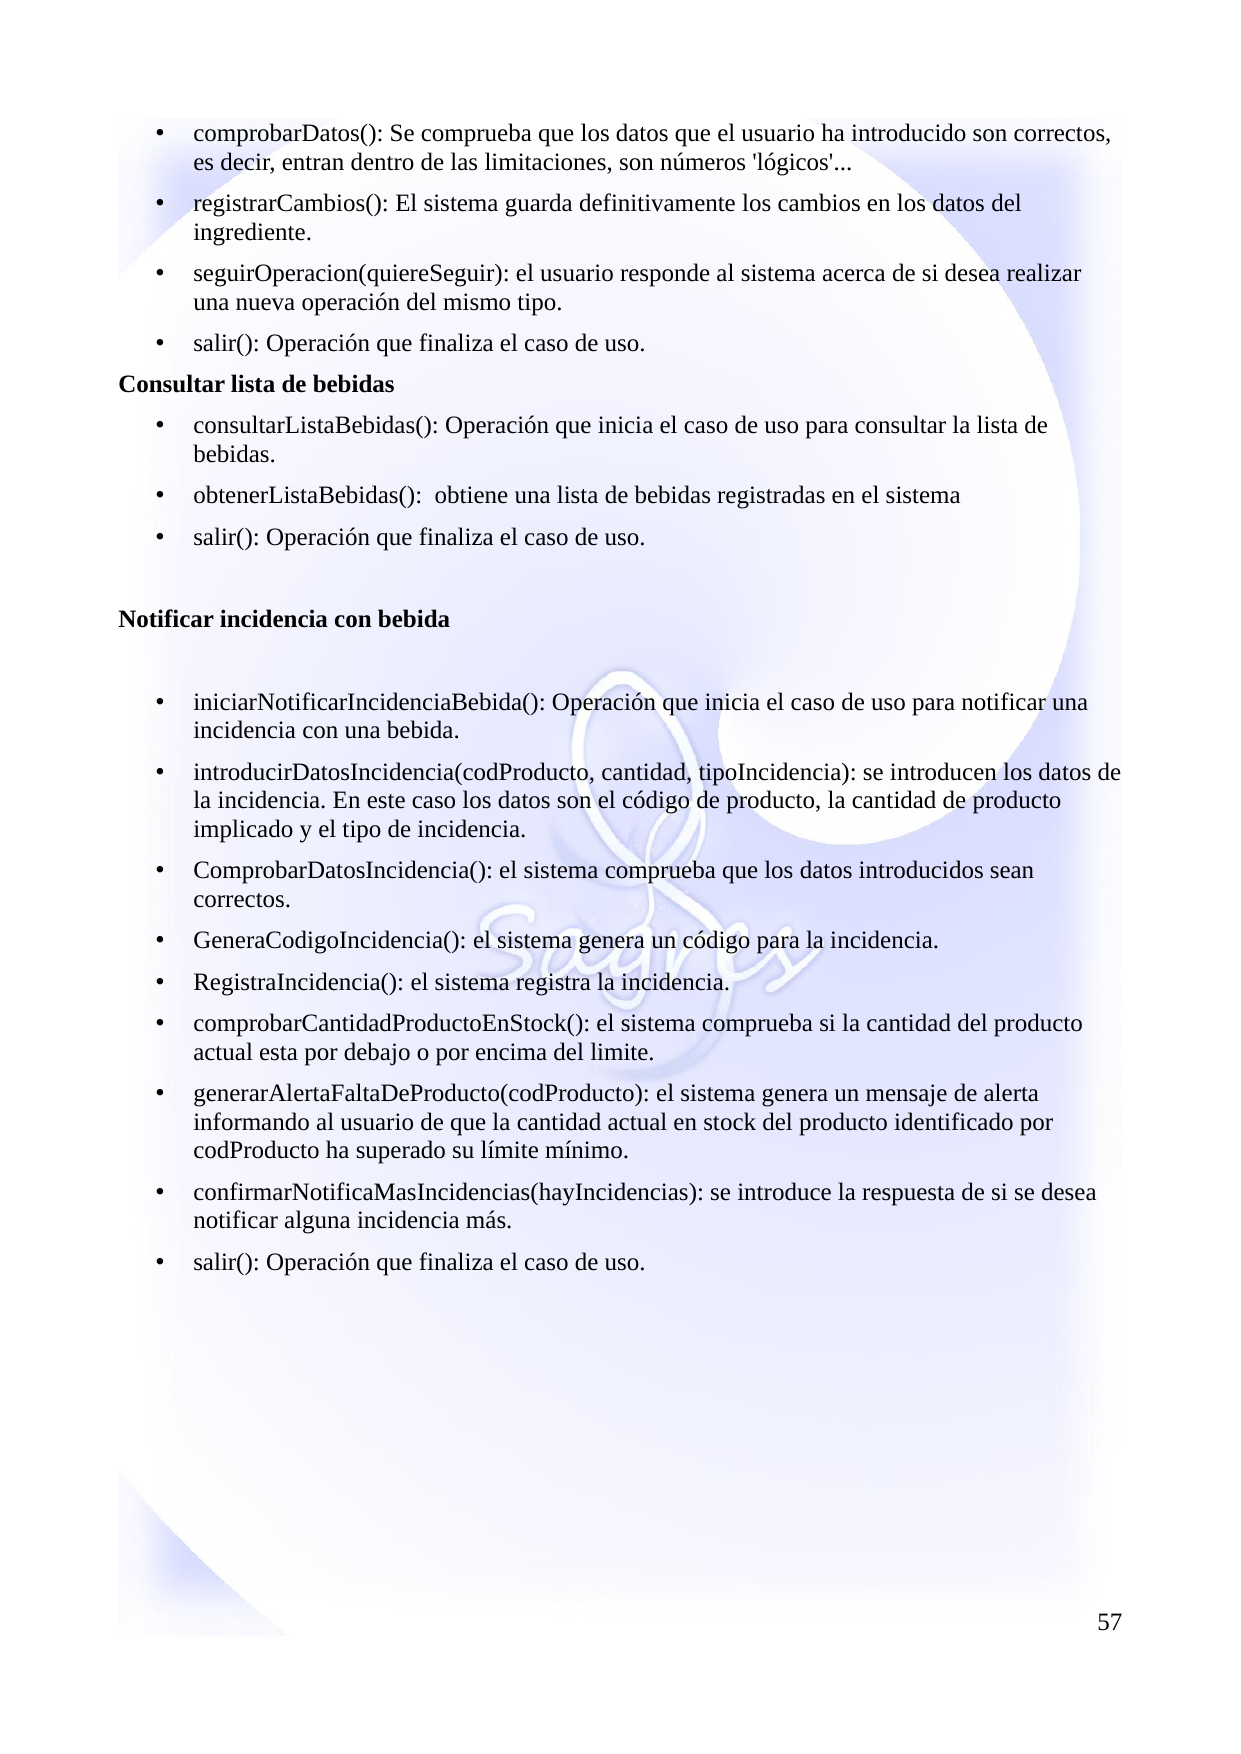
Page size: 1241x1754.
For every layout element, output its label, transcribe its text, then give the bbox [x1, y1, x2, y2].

list obtenerListaBebidas(): obtiene una lista de bebidas registradas en el sistema [156, 481, 1122, 509]
picture [118, 633, 1122, 1636]
list seguirOperacion(quiereSeguir): el usuario responde al sistema acerca de si desea realizar una nueva operación del mismo tipo. [156, 258, 1122, 316]
list introducirDatosIncidencia(codProducto, cantidad, tipoIncidencia): se introducen los datos de la incidencia. En este caso los datos son el código de producto, la cantidad de producto implicado y el tipo de incidencia. [156, 757, 1122, 843]
list RegistraIncidencia(): el sistema registra la incidencia. [156, 967, 1122, 996]
list comprobarDatos(): Se comprueba que los datos que el usuario ha introducido son correctos, es decir, entran dentro de las limitaciones, son números 'lógicos'... [156, 118, 1122, 176]
list registrarCambios(): El sistema guarda definitivamente los cambios en los datos del ingrediente. [156, 188, 1122, 246]
text Notificar incidencia con bebida [118, 604, 1122, 633]
list comprobarCantidadProductoEnStock(): el sistema comprueba si la cantidad del producto actual esta por debajo o por encima del limite. [156, 1008, 1122, 1066]
list ComprobarDatosIncidencia(): el sistema comprueba que los datos introducidos sean correctos. [156, 856, 1122, 913]
list salir(): Operación que finaliza el caso de uso. [156, 328, 1122, 357]
picture [118, 118, 1122, 369]
list consultarListaBebidas(): Operación que inicia el caso de uso para consultar la lista de bebidas. [156, 411, 1122, 468]
picture [118, 398, 1122, 604]
list confirmarNotificaMasIncidencias(hayIncidencias): se introduce la respuesta de si se desea notificar alguna incidencia más. [156, 1177, 1122, 1234]
list iniciarNotificarIncidenciaBebida(): Operación que inicia el caso de uso para notificar una incidencia con una bebida. [156, 687, 1122, 744]
text Consultar lista de bebidas [118, 369, 1122, 398]
list salir(): Operación que finaliza el caso de uso. [156, 522, 1122, 551]
list salir(): Operación que finaliza el caso de uso. [156, 1247, 1122, 1276]
list generarAlertaFaltaDeProducto(codProducto): el sistema genera un mensaje de alerta informando al usuario de que la cantidad actual en stock del producto identificado por codProducto ha superado su límite mínimo. [156, 1078, 1122, 1164]
list GeneraCodigoIncidencia(): el sistema genera un código para la incidencia. [156, 926, 1122, 954]
